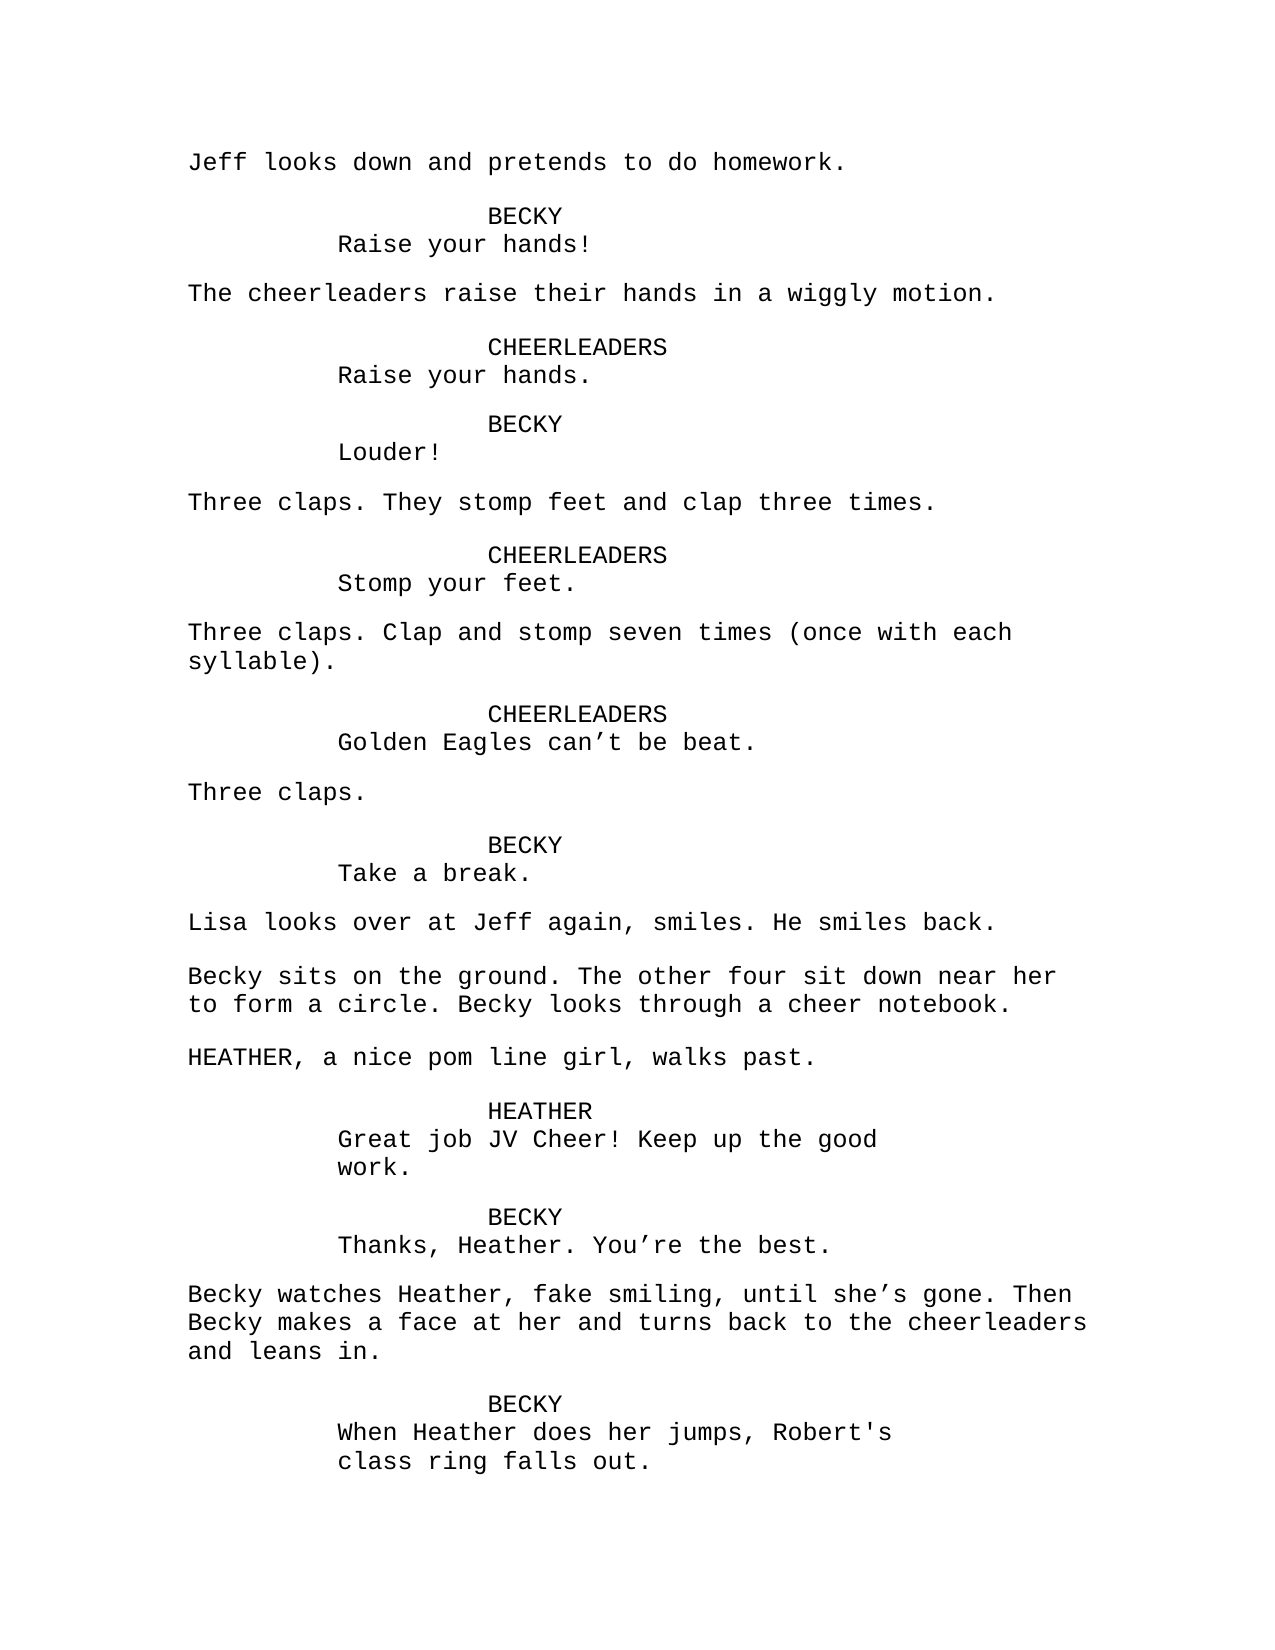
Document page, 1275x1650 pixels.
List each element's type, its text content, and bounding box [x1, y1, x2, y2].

text Becky watches Heather, fake smiling, until she’s gone. Then Becky makes a face at her and turns back to the cheerleaders and leans in. [187, 1282, 1087, 1367]
text BECKY [187, 203, 1087, 232]
text Take a break. [337, 861, 937, 889]
text BECKY [187, 1392, 1087, 1420]
text CHEERLEADERS [187, 334, 1087, 362]
text Three claps. [187, 779, 1087, 807]
text Becky sits on the ground. The other four sit down near her to form a circle. Becky looks through a cheer notebook. [187, 963, 1087, 1020]
text Golden Eagles can’t be beat. [337, 730, 937, 758]
text Raise your hands. [337, 362, 937, 391]
text HEATHER [187, 1098, 1087, 1127]
text The cheerleaders raise their hands in a wiggly motion. [187, 281, 1087, 309]
text CHEERLEADERS [187, 702, 1087, 730]
text Stomp your feet. [337, 571, 937, 599]
text Jeff looks down and pretends to do homework. [187, 150, 1087, 178]
text Thanks, Heather. You’re the best. [337, 1232, 937, 1261]
text BECKY [187, 832, 1087, 861]
text HEATHER, a nice pom line girl, walks past. [187, 1045, 1087, 1073]
text Three claps. Clap and stomp seven times (once with each syllable). [187, 620, 1087, 677]
text Louder! [337, 440, 937, 468]
text Three claps. They stomp feet and clap three times. [187, 489, 1087, 517]
text Great job JV Cheer! Keep up the good work. [337, 1127, 937, 1183]
text BECKY [187, 412, 1087, 440]
text BECKY [187, 1204, 1087, 1232]
text Raise your hands! [337, 232, 937, 260]
text When Heather does her jumps, Robert's class ring falls out. [337, 1420, 937, 1477]
text Lisa looks over at Jeff again, smiles. He smiles back. [187, 910, 1087, 938]
text CHEERLEADERS [187, 542, 1087, 571]
